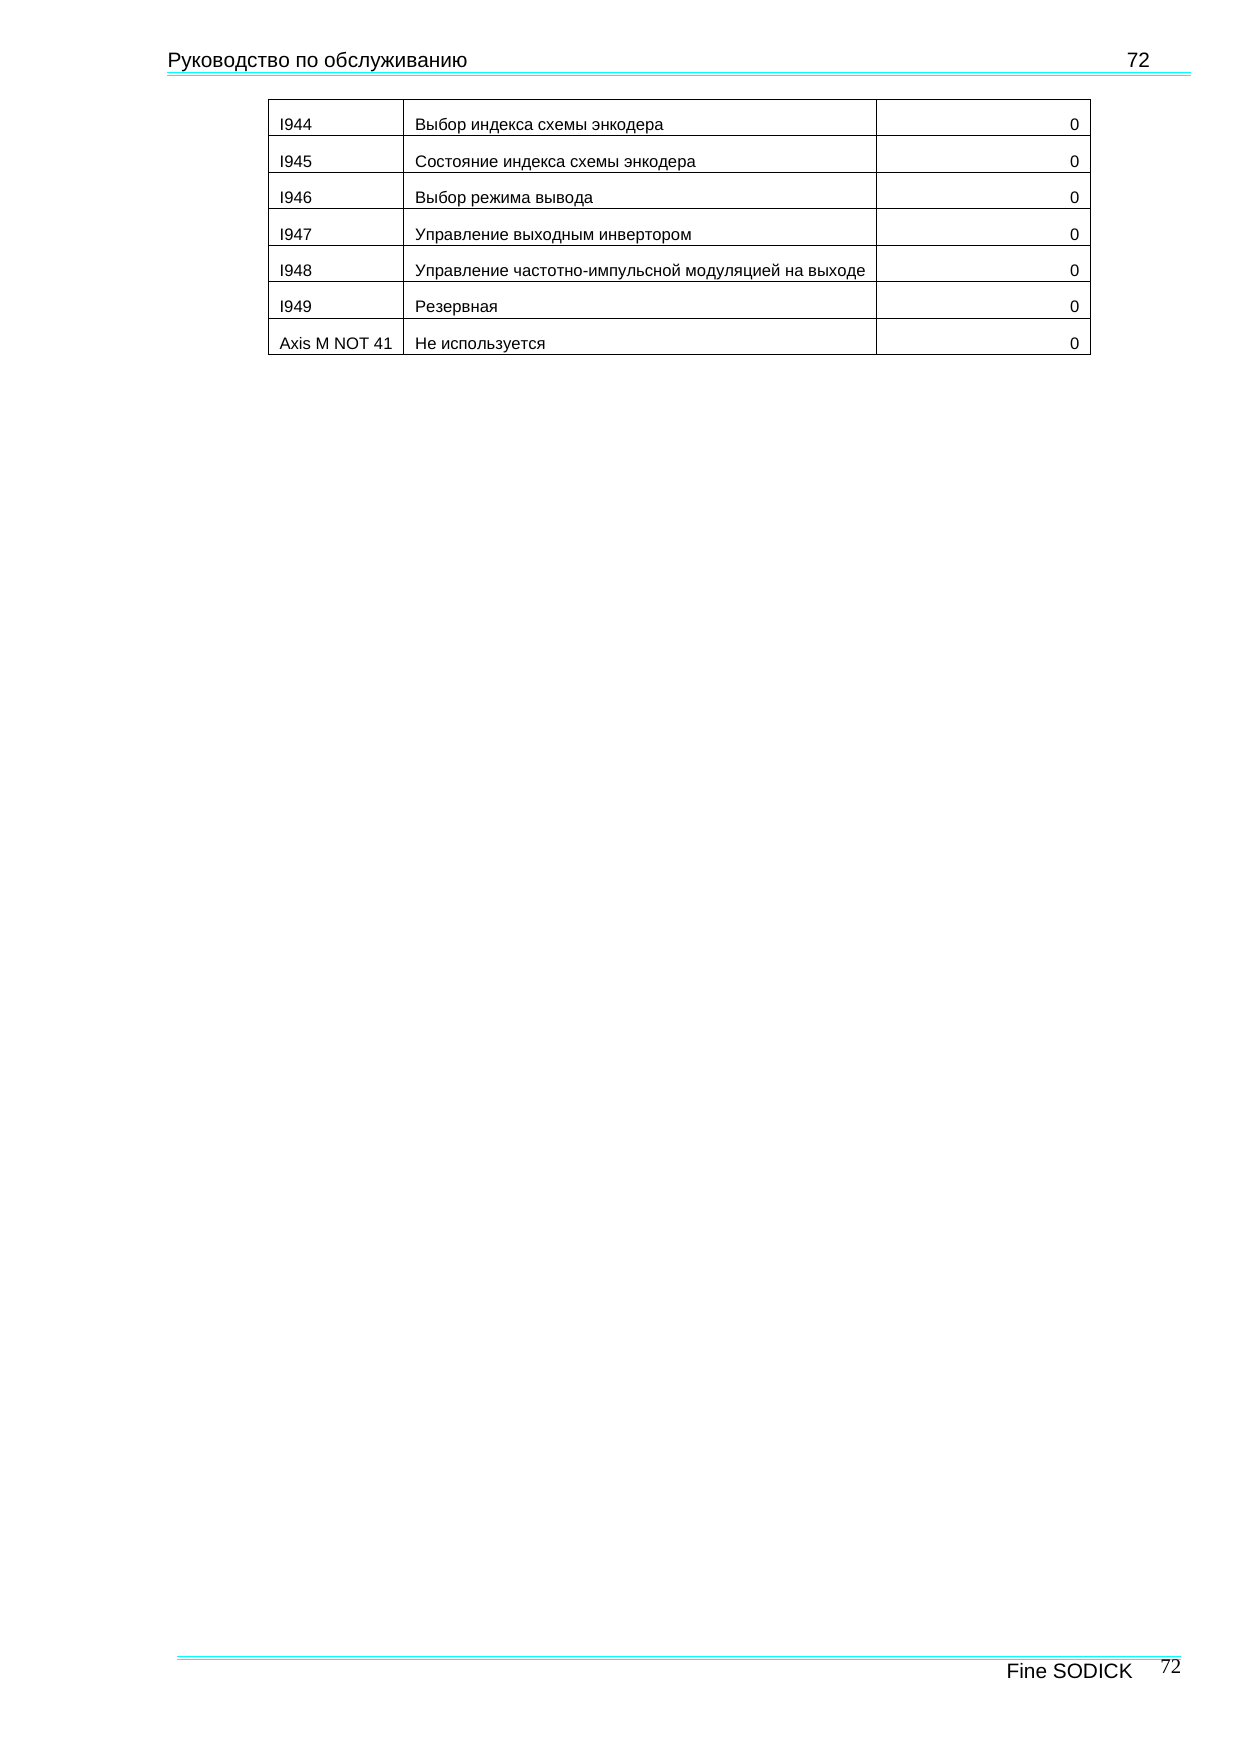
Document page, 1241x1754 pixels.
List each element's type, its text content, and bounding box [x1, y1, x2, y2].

table_cell I946 [269, 173, 403, 208]
table_cell 0 [877, 173, 1090, 208]
table_cell I944 [269, 100, 403, 135]
table_cell Не используется [404, 319, 876, 354]
table_cell 0 [877, 100, 1090, 135]
table_cell 0 [877, 209, 1090, 244]
table_cell Управление выходным инвертором [404, 209, 876, 244]
table_cell Axis M NOT 41 [269, 319, 403, 354]
table_cell Выбор индекса схемы энкодера [404, 100, 876, 135]
table_cell Резервная [404, 282, 876, 317]
table_cell I945 [269, 136, 403, 172]
table_cell 0 [877, 282, 1090, 317]
table_cell 0 [877, 319, 1090, 354]
table_cell 0 [877, 136, 1090, 172]
table_cell I948 [269, 246, 403, 281]
table_cell Состояние индекса схемы энкодера [404, 136, 876, 172]
table_cell Выбор режима вывода [404, 173, 876, 208]
table_cell 0 [877, 246, 1090, 281]
table_cell Управление частотно-импульсной модуляцией на выходе [404, 246, 876, 281]
table_cell I947 [269, 209, 403, 244]
table_cell I949 [269, 282, 403, 317]
